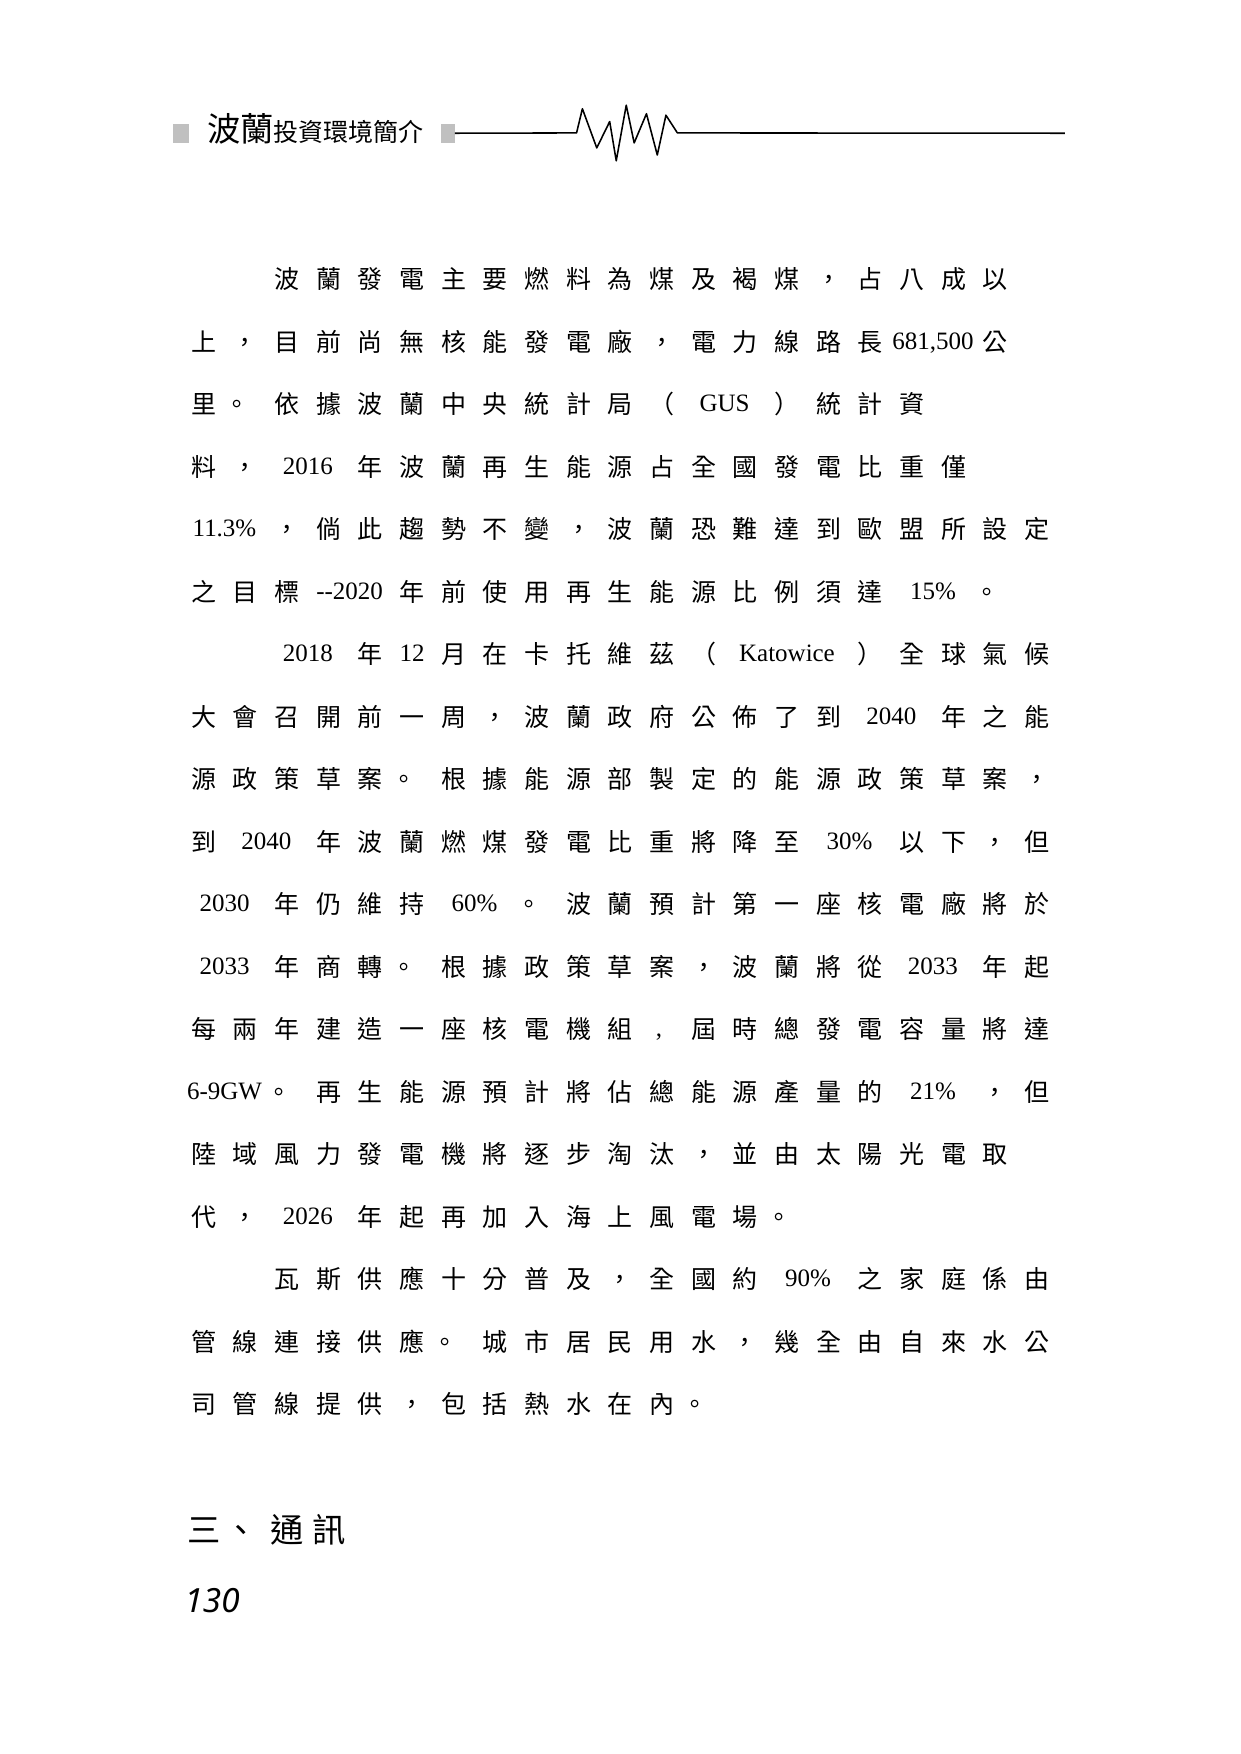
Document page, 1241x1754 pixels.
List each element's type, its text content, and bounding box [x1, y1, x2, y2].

text 波蘭發電主要燃料為煤及褐煤，占八成以上，目前尚無核能發電廠，電力線路長681,500公里。依據波蘭中央統計局（GUS）統計資料，2016年波蘭再生能源占全國發電比重僅11.3%，倘此趨勢不變，波蘭恐難達到歐盟所設定之目標--2020年前使用再生能源比例須達15%。 [183, 236, 1058, 611]
text 瓦斯供應十分普及，全國約90%之家庭係由管線連接供應。城市居民用水，幾全由自來水公司管線提供，包括熱水在內。 [183, 1236, 1058, 1424]
text 2018年12月在卡托維茲（Katowice）全球氣候大會召開前一周，波蘭政府公佈了到2040年之能源政策草案。根據能源部製定的能源政策草案，到2040年波蘭燃煤發電比重將降至30%以下，但2030年仍維持60%。波蘭預計第一座核電廠將於2033年商轉。根據政策草案，波蘭將從2033年起每兩年建造一座核電機組, 屆時總發電容量將達6-9GW。再生能源預計將佔總能源產量的21%，但陸域風力發電機將逐步淘汰，並由太陽光電取代，2026年起再加入海上風電場。 [183, 611, 1058, 1236]
text 三、通訊 [183, 1486, 1058, 1549]
